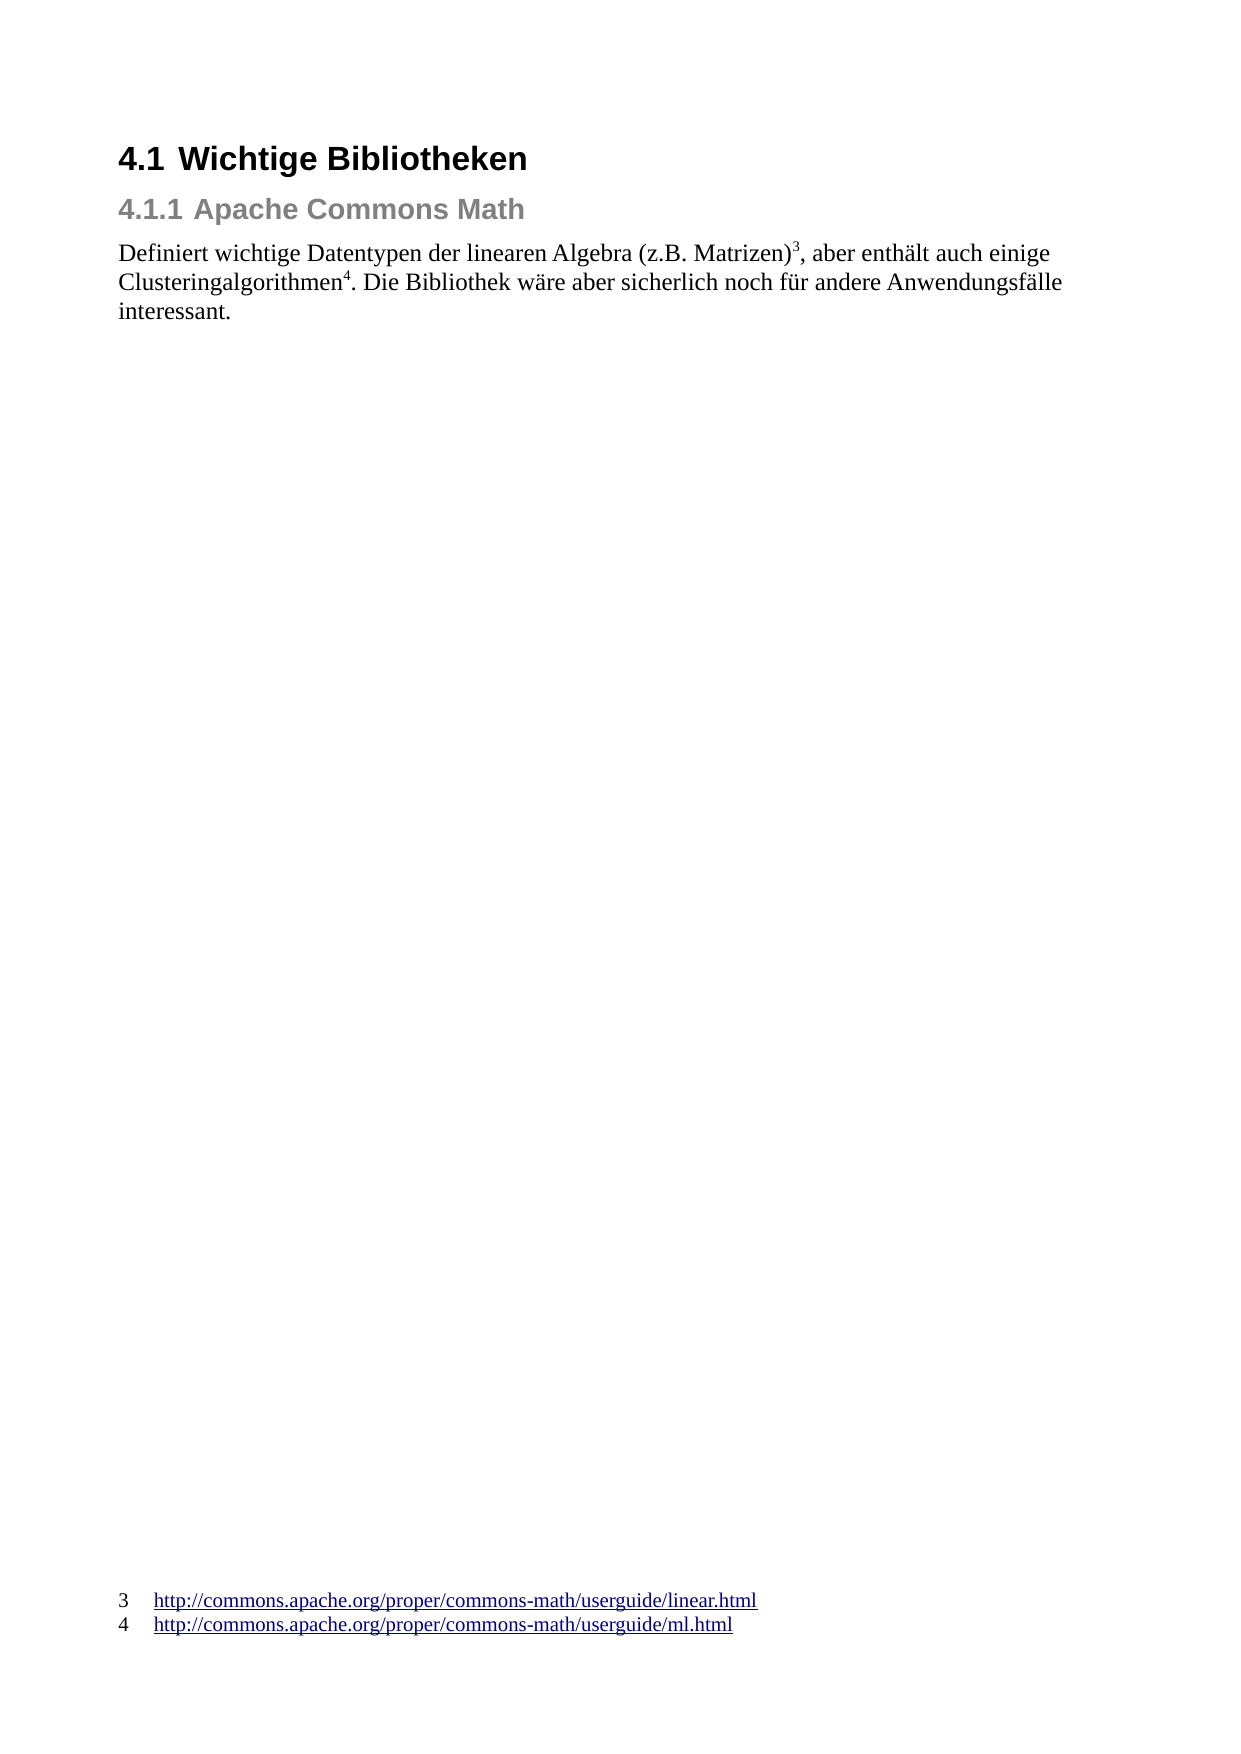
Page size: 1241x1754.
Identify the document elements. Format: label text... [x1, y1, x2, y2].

text Definiert wichtige Datentypen der linearen Algebra (z.B. Matrizen), aber enthält auch einige Clusteringalgorithmen. Die Bibliothek wäre aber sicherlich noch für andere Anwendungsfälle interessant. [118, 238, 1122, 324]
text http://commons.apache.org/proper/commons-math/userguide/ml.html [118, 1612, 1122, 1636]
subtitle Wichtige Bibliotheken [118, 139, 1122, 178]
text http://commons.apache.org/proper/commons-math/userguide/linear.html [118, 1588, 1122, 1612]
subtitle Apache Commons Math [118, 192, 1122, 226]
